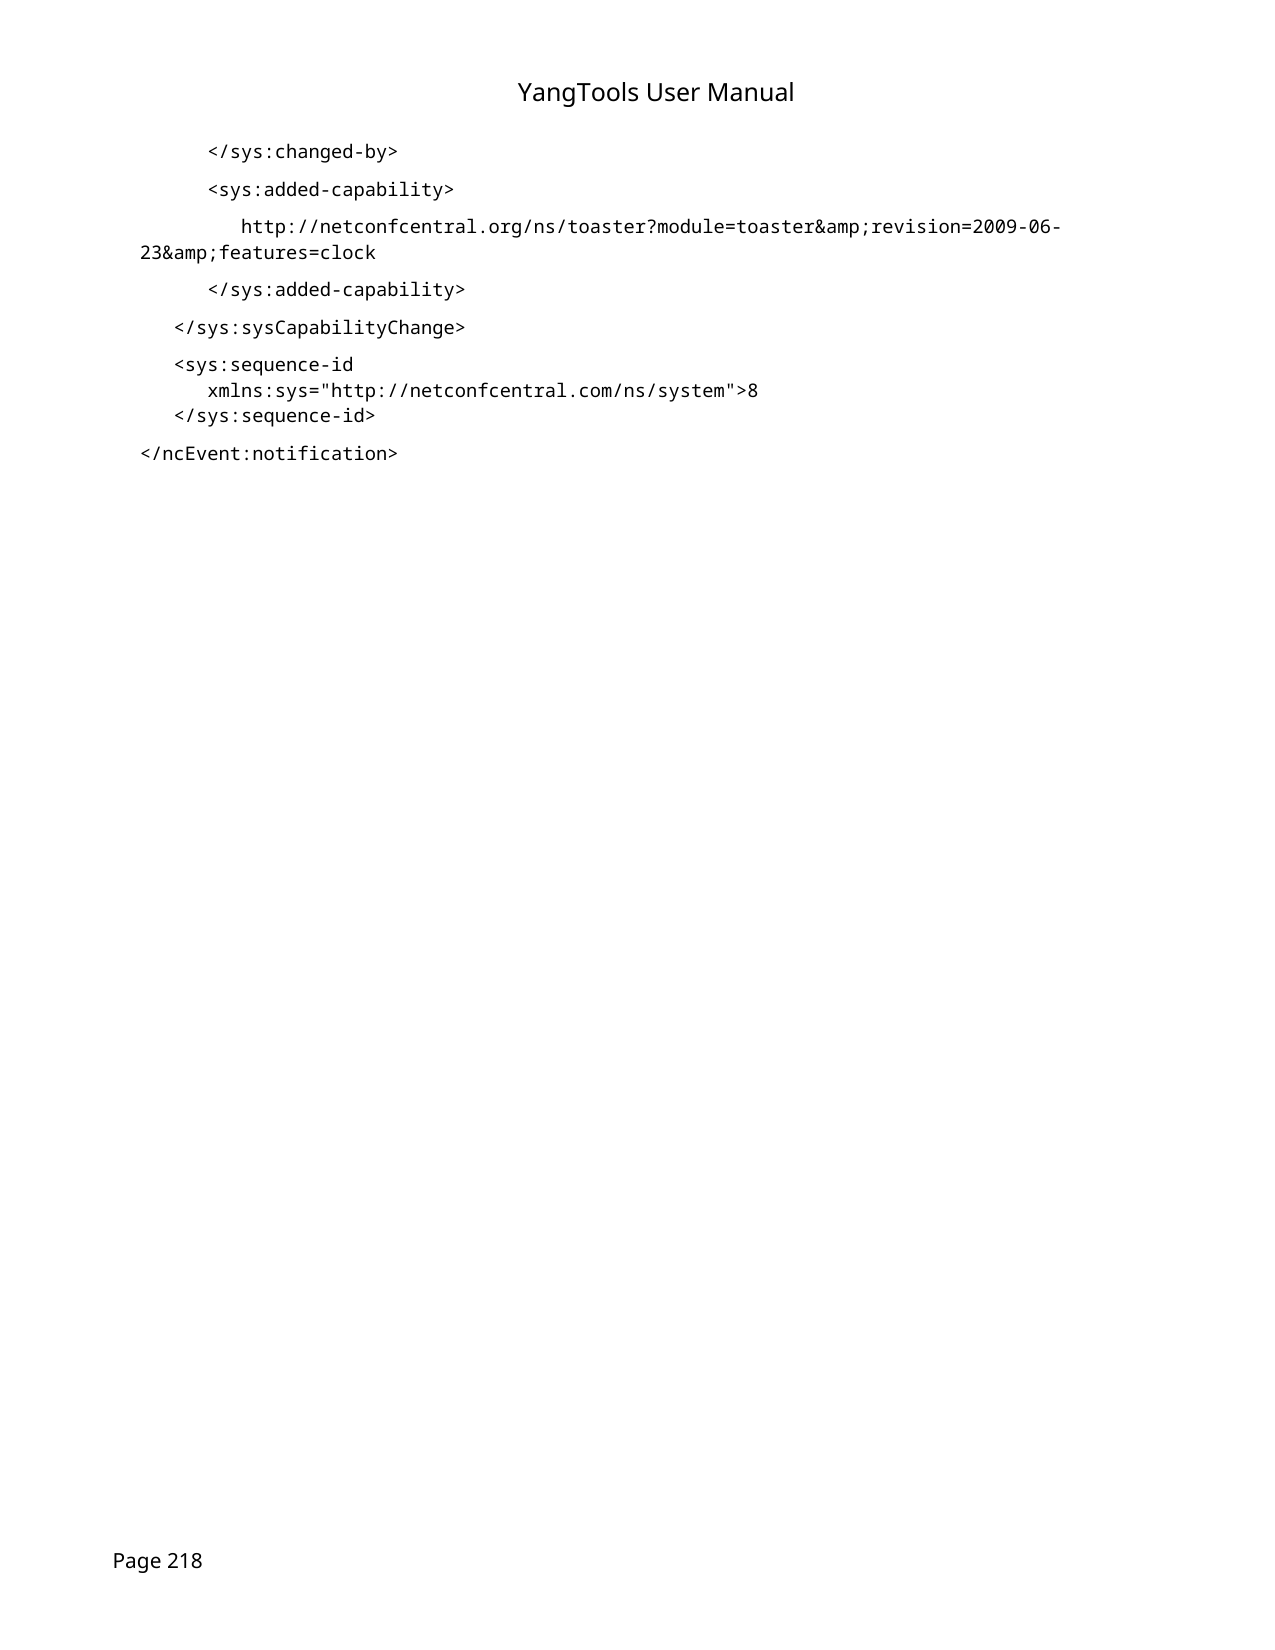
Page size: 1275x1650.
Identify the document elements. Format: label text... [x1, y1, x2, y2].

text </sys:added-capability> [139, 277, 1200, 302]
text </ncEvent:notification> [139, 440, 1200, 466]
text </sys:changed-by> [139, 138, 1200, 164]
text http://netconfcentral.org/ns/toaster?module=toaster&amp;revision=2009-06-23&amp;features=clock [139, 213, 1200, 264]
text <sys:sequence-id xmlns:sys="http://netconfcentral.com/ns/system">8 </sys:sequence-id> [139, 352, 1200, 428]
text </sys:sysCapabilityChange> [139, 314, 1200, 339]
text <sys:added-capability> [139, 176, 1200, 202]
